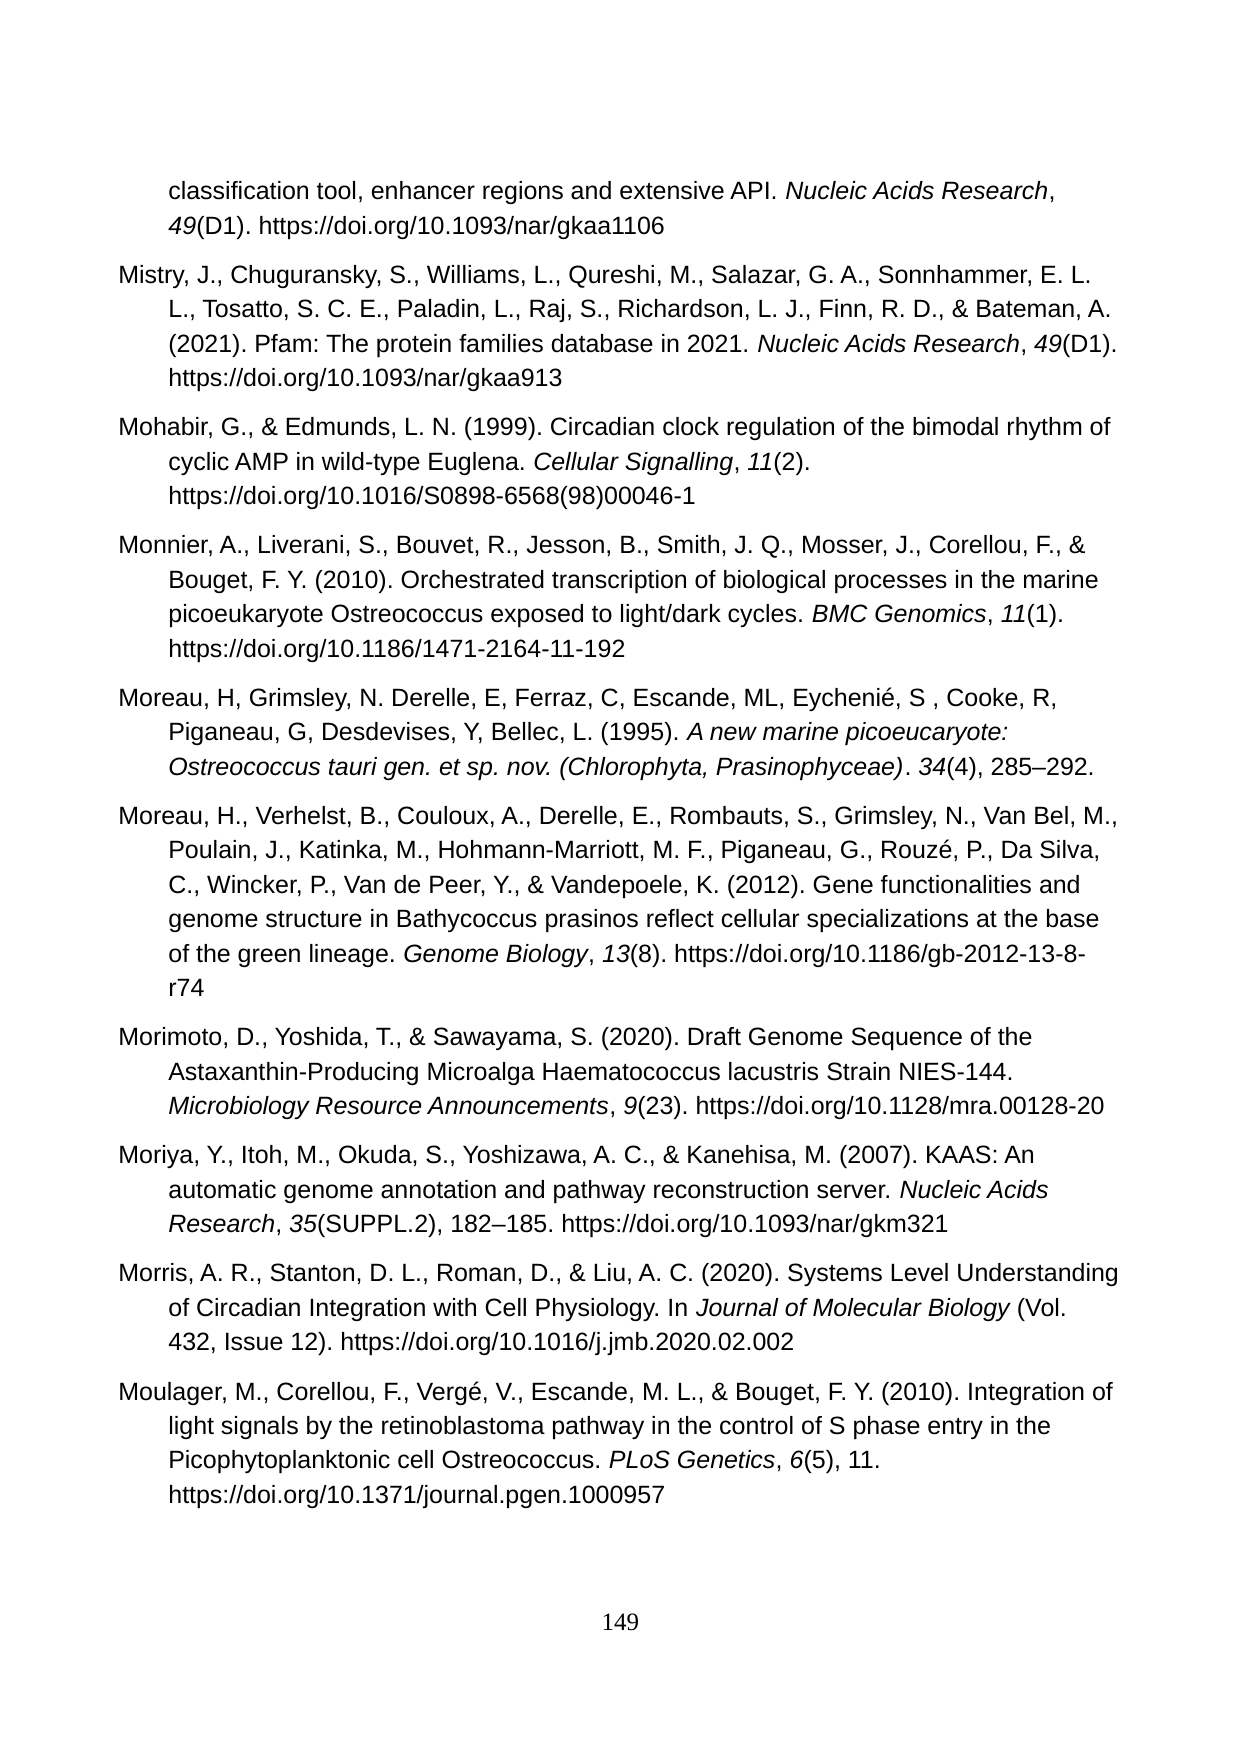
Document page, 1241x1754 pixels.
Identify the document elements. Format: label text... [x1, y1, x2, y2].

text Moreau, H, Grimsley, N. Derelle, E, Ferraz, C, Escande, ML, Eychenié, S , Cooke, R, Piganeau, G, Desdevises, Y, Bellec, L. (1995). A new marine picoeucaryote: Ostreococcus tauri gen. et sp. nov. (Chlorophyta, Prasinophyceae). 34(4), 285–292. [118, 683, 1122, 781]
text Morris, A. R., Stanton, D. L., Roman, D., & Liu, A. C. (2020). Systems Level Understanding of Circadian Integration with Cell Physiology. In Journal of Molecular Biology (Vol. 432, Issue 12). https://doi.org/10.1016/j.jmb.2020.02.002 [118, 1258, 1122, 1356]
text Moreau, H., Verhelst, B., Couloux, A., Derelle, E., Rombauts, S., Grimsley, N., Van Bel, M., Poulain, J., Katinka, M., Hohmann-Marriott, M. F., Piganeau, G., Rouzé, P., Da Silva, C., Wincker, P., Van de Peer, Y., & Vandepoele, K. (2012). Gene functionalities and genome structure in Bathycoccus prasinos reflect cellular specializations at the base of the green lineage. Genome Biology, 13(8). https://doi.org/10.1186/gb-2012-13-8-r74 [118, 801, 1122, 1002]
text Moulager, M., Corellou, F., Vergé, V., Escande, M. L., & Bouget, F. Y. (2010). Integration of light signals by the retinoblastoma pathway in the control of S phase entry in the Picophytoplanktonic cell Ostreococcus. PLoS Genetics, 6(5), 11. https://doi.org/10.1371/journal.pgen.1000957 [118, 1376, 1122, 1509]
text Moriya, Y., Itoh, M., Okuda, S., Yoshizawa, A. C., & Kanehisa, M. (2007). KAAS: An automatic genome annotation and pathway reconstruction server. Nucleic Acids Research, 35(SUPPL.2), 182–185. https://doi.org/10.1093/nar/gkm321 [118, 1140, 1122, 1238]
text Mistry, J., Chuguransky, S., Williams, L., Qureshi, M., Salazar, G. A., Sonnhammer, E. L. L., Tosatto, S. C. E., Paladin, L., Raj, S., Richardson, L. J., Finn, R. D., & Bateman, A. (2021). Pfam: The protein families database in 2021. Nucleic Acids Research, 49(D1). https://doi.org/10.1093/nar/gkaa913 [118, 260, 1122, 392]
text Morimoto, D., Yoshida, T., & Sawayama, S. (2020). Draft Genome Sequence of the Astaxanthin-Producing Microalga Haematococcus lacustris Strain NIES-144. Microbiology Resource Announcements, 9(23). https://doi.org/10.1128/mra.00128-20 [118, 1022, 1122, 1120]
text Mohabir, G., & Edmunds, L. N. (1999). Circadian clock regulation of the bimodal rhythm of cyclic AMP in wild-type Euglena. Cellular Signalling, 11(2). https://doi.org/10.1016/S0898-6568(98)00046-1 [118, 412, 1122, 510]
text Monnier, A., Liverani, S., Bouvet, R., Jesson, B., Smith, J. Q., Mosser, J., Corellou, F., & Bouget, F. Y. (2010). Orchestrated transcription of biological processes in the marine picoeukaryote Ostreococcus exposed to light/dark cycles. BMC Genomics, 11(1). https://doi.org/10.1186/1471-2164-11-192 [118, 530, 1122, 663]
text classification tool, enhancer regions and extensive API. Nucleic Acids Research, 49(D1). https://doi.org/10.1093/nar/gkaa1106 [118, 176, 1122, 239]
